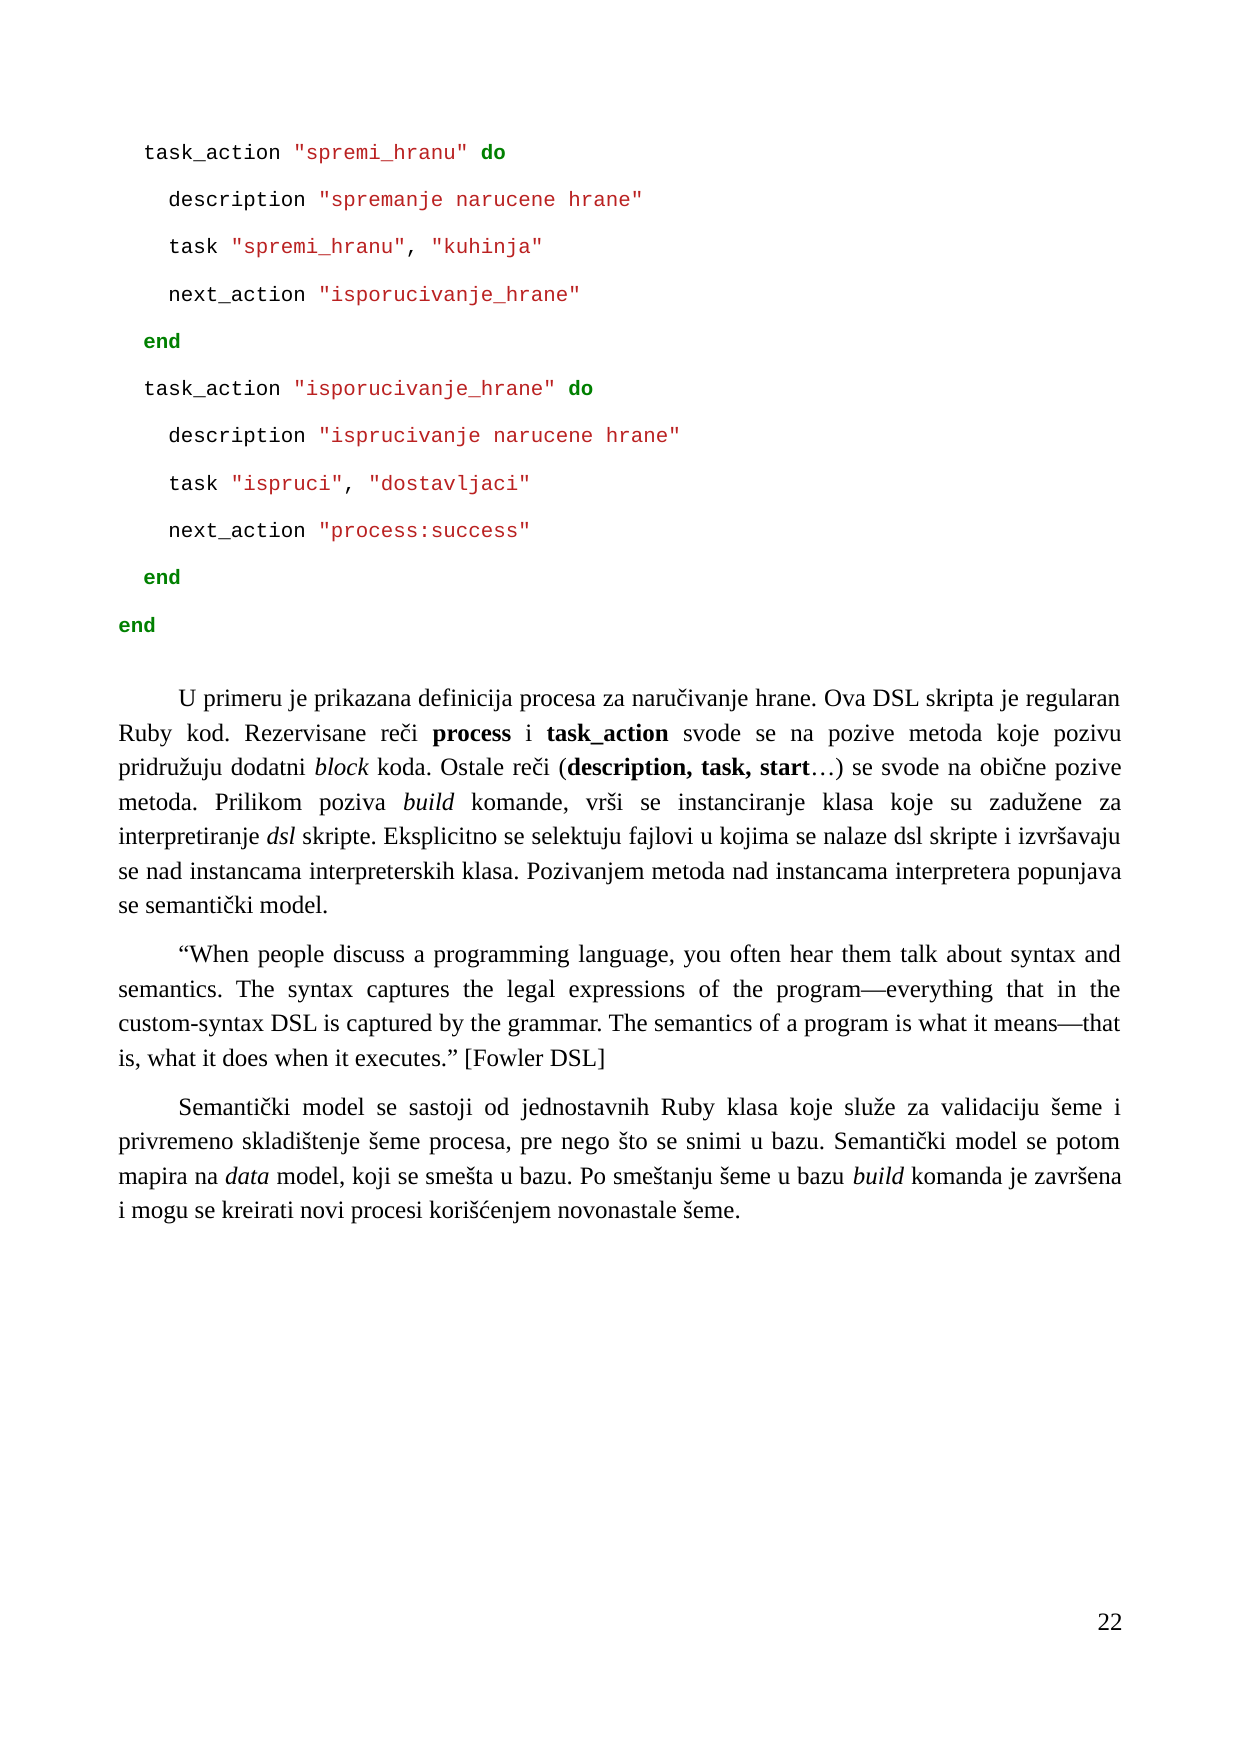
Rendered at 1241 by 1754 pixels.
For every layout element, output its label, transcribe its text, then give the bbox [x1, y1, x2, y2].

text “When people discuss a programming language, you often hear them talk about syntax and semantics. The syntax captures the legal expressions of the program—everything that in the custom-syntax DSL is captured by the grammar. The semantics of a program is what it means—that is, what it does when it executes.” [Fowler DSL] [118, 939, 1122, 1071]
text next_action "process:success" [118, 520, 1122, 544]
text task_action "spremi_hranu" do [118, 142, 1122, 165]
text next_action "isporucivanje_hrane" [118, 284, 1122, 307]
text end [118, 331, 1122, 354]
text task "ispruci", "dostavljaci" [118, 473, 1122, 496]
text description "isprucivanje narucene hrane" [118, 426, 1122, 449]
text end [118, 567, 1122, 591]
text task_action "isporucivanje_hrane" do [118, 378, 1122, 402]
text end [118, 615, 1122, 638]
text task "spremi_hranu", "kuhinja" [118, 236, 1122, 260]
text U primeru je prikazana definicija procesa za naručivanje hrane. Ova DSL skripta je regularan Ruby kod. Rezervisane reči process i task_action svode se na pozive metoda koje pozivu pridružuju dodatni block koda. Ostale reči (description, task, start…) se svode na obične pozive metoda. Prilikom poziva build komande, vrši se instanciranje klasa koje su zadužene za interpretiranje dsl skripte. Eksplicitno se selektuju fajlovi u kojima se nalaze dsl skripte i izvršavaju se nad instancama interpreterskih klasa. Pozivanjem metoda nad instancama interpretera popunjava se semantički model. [118, 683, 1122, 919]
text Semantički model se sastoji od jednostavnih Ruby klasa koje služe za validaciju šeme i privremeno skladištenje šeme procesa, pre nego što se snimi u bazu. Semantički model se potom mapira na data model, koji se smešta u bazu. Po smeštanju šeme u bazu build komanda je završena i mogu se kreirati novi procesi korišćenjem novonastale šeme. [118, 1092, 1122, 1224]
text description "spremanje narucene hrane" [118, 189, 1122, 213]
